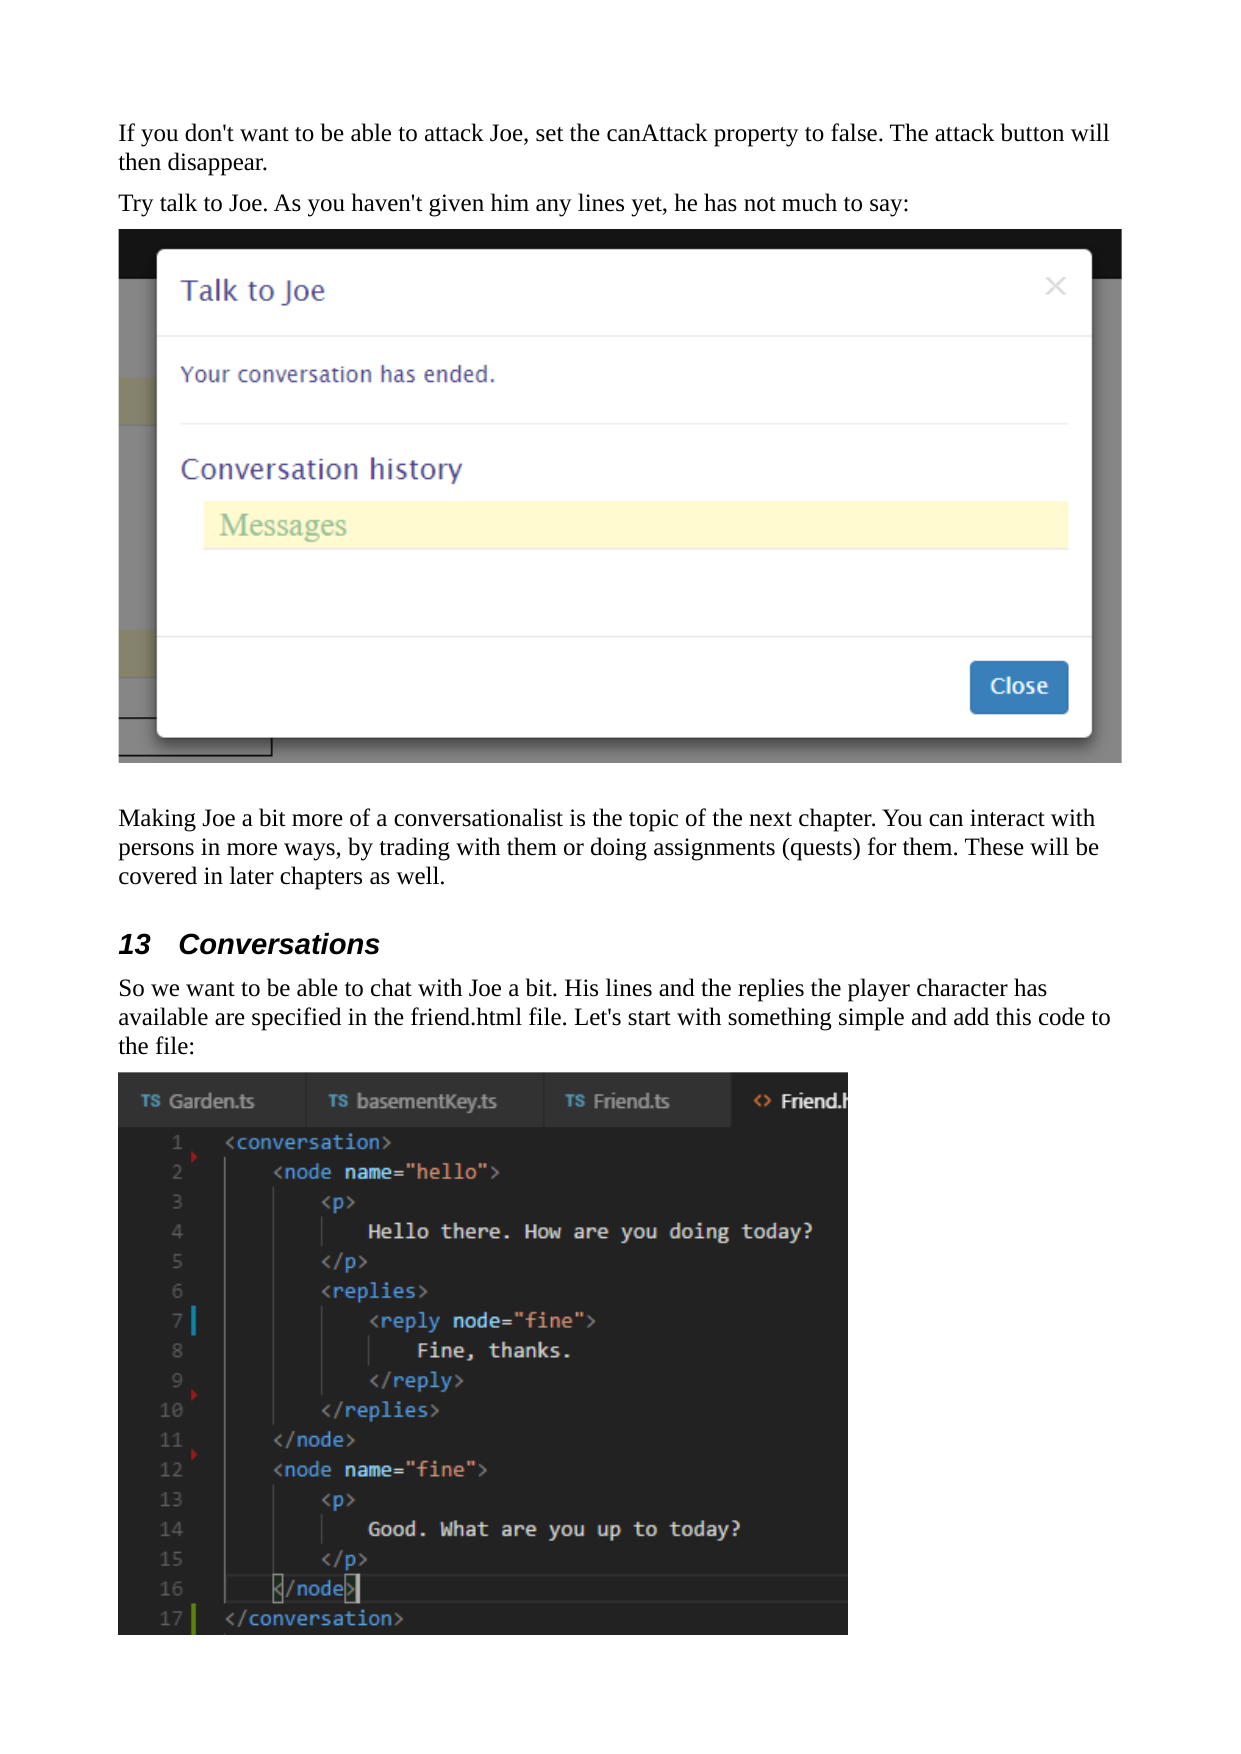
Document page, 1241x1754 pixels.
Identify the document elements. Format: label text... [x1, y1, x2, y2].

picture [118, 229, 1122, 763]
text Try talk to Joe. As you haven't given him any lines yet, he has not much to say: [118, 188, 1122, 217]
text If you don't want to be able to attack Joe, set the canAttack property to false. The attack button will then disappear. [118, 118, 1122, 176]
text Making Joe a bit more of a conversationalist is the topic of the next chapter. You can interact with persons in more ways, by trading with them or doing assignments (quests) for them. These will be covered in later chapters as well. [118, 803, 1122, 890]
subtitle Conversations [118, 927, 1122, 961]
picture [118, 1072, 848, 1635]
text So we want to be able to chat with Joe a bit. His lines and the replies the player character has available are specified in the friend.html file. Let's start with something simple and add this code to the file: [118, 973, 1122, 1059]
